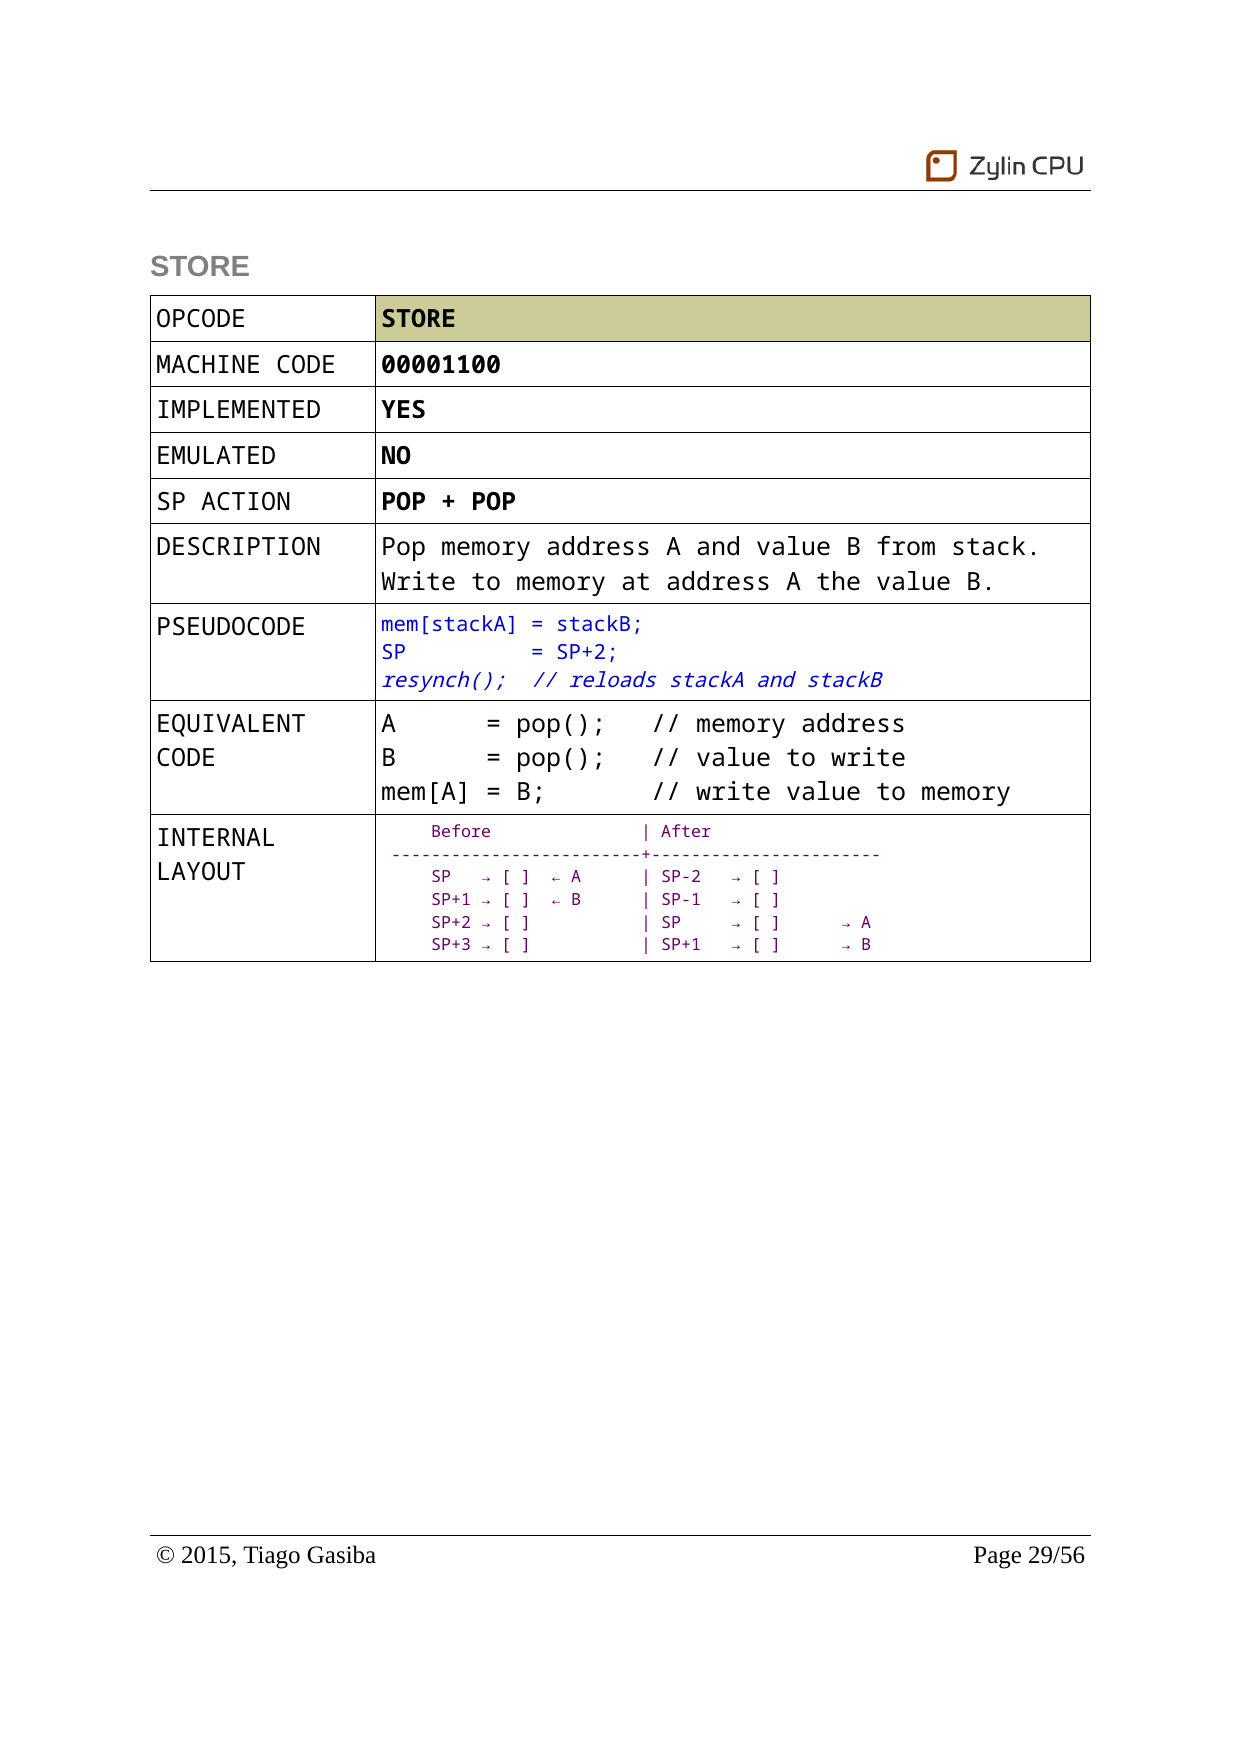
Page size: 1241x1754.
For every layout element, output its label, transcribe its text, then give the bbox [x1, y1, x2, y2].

table_cell Before | After -------------------------+----------------------- SP → [ ] ← A | SP-2 → [ ] SP+1 → [ ] ← B | SP-1 → [ ] SP+2 → [ ] | SP → [ ] → A SP+3 → [ ] | SP+1 → [ ] → B [376, 815, 1090, 961]
table_header OPCODE [151, 296, 375, 341]
table_cell DESCRIPTION [151, 524, 375, 603]
table_cell YES [376, 387, 1090, 432]
table_cell PSEUDOCODE [151, 604, 375, 700]
table_cell A = pop(); // memory address B = pop(); // value to write mem[A] = B; // write value to memory [376, 701, 1090, 814]
table_cell NO [376, 433, 1090, 478]
table_cell mem[stackA] = stackB; SP = SP+2; resynch(); // reloads stackA and stackB [376, 604, 1090, 700]
table_cell INTERNAL LAYOUT [151, 815, 375, 961]
table_cell IMPLEMENTED [151, 387, 375, 432]
table_cell Pop memory address A and value B from stack. Write to memory at address A the value B. [376, 524, 1090, 603]
picture [922, 148, 1151, 185]
table_cell EQUIVALENT CODE [151, 701, 375, 814]
table_header STORE [376, 296, 1090, 341]
table_cell MACHINE CODE [151, 342, 375, 386]
table_cell 00001100 [376, 342, 1090, 386]
subtitle STORE [150, 249, 1091, 283]
table_cell SP ACTION [151, 479, 375, 523]
table_cell EMULATED [151, 433, 375, 478]
table_cell POP + POP [376, 479, 1090, 523]
